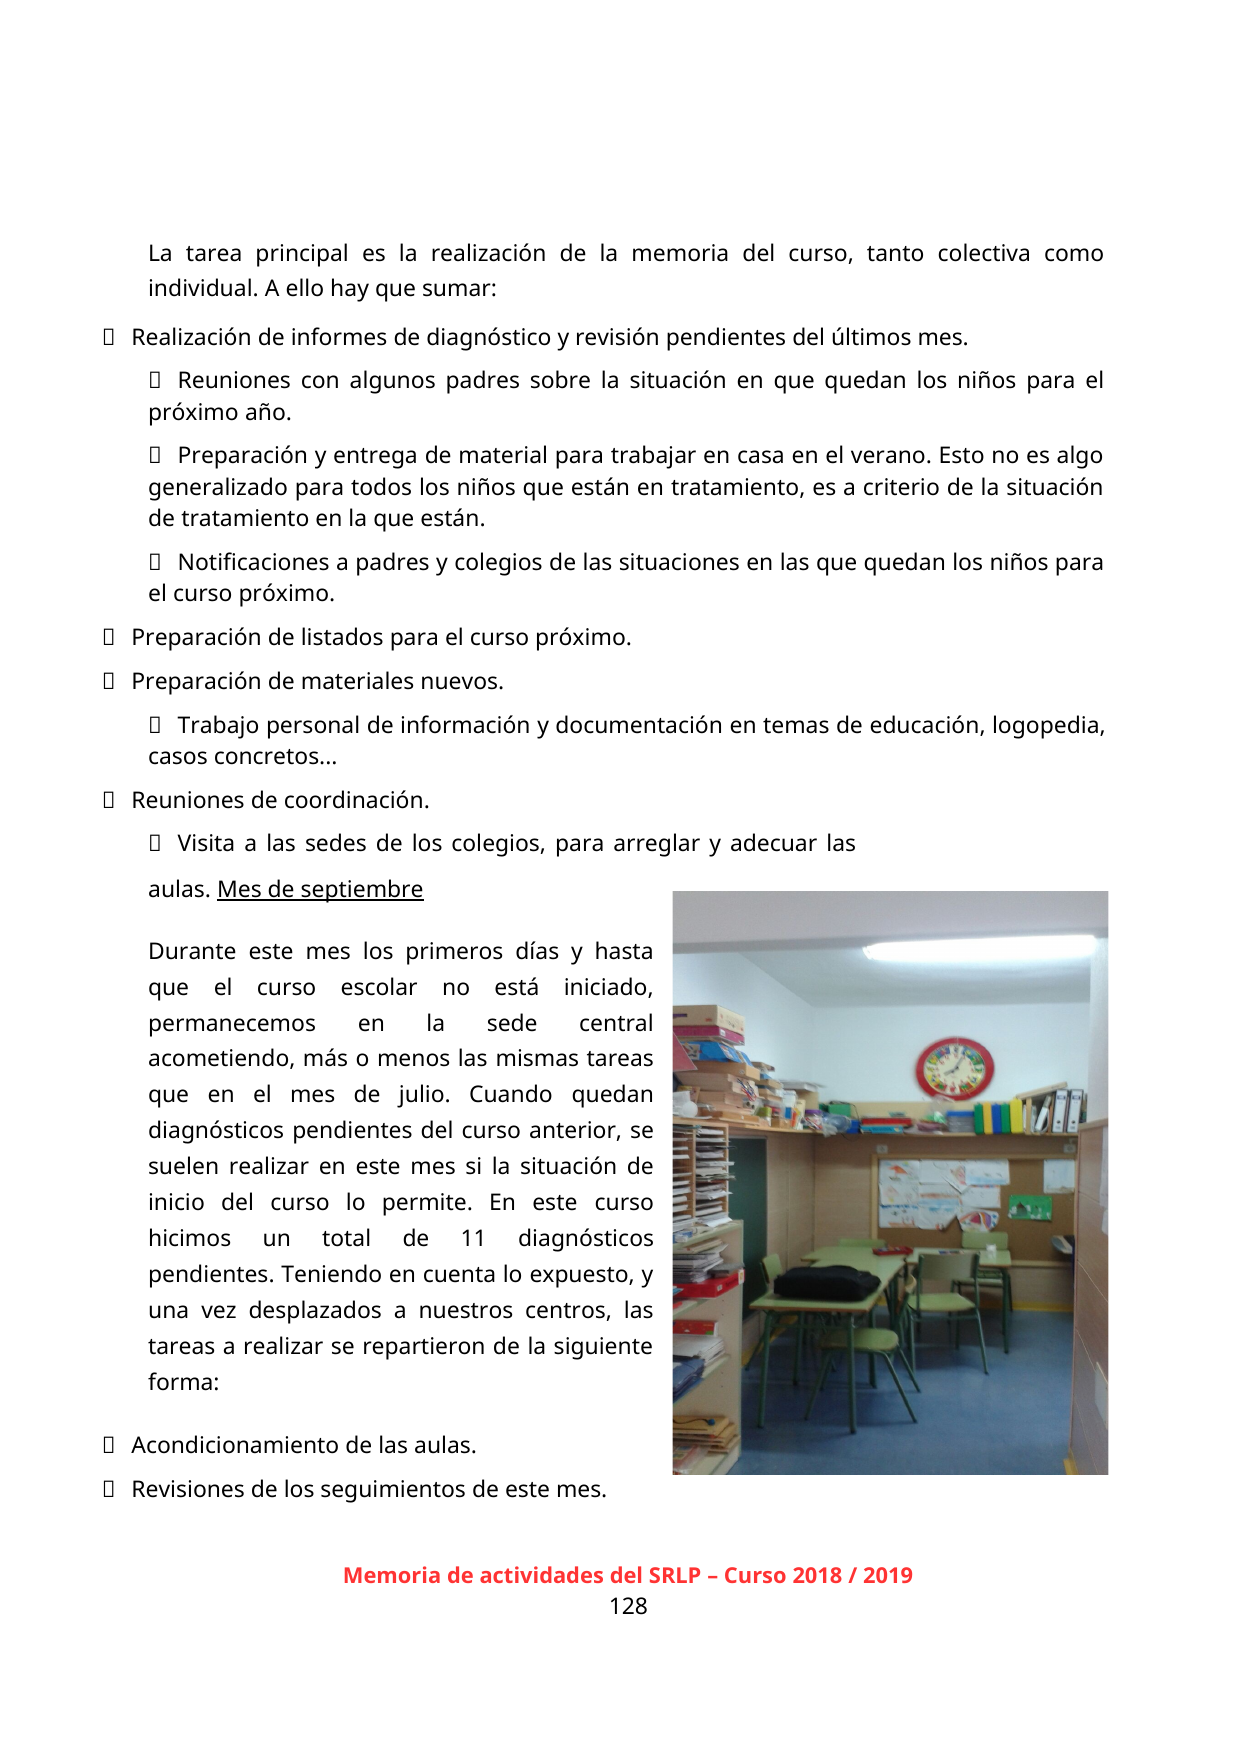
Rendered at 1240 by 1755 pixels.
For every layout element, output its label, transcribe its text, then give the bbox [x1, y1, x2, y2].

text La tarea principal es la realización de la memoria del curso, tanto colectiva como individual. A ello hay que sumar: [148, 237, 1105, 304]
list Preparación de listados para el curso próximo. [102, 621, 1160, 652]
list Revisiones de los seguimientos de este mes. [102, 1473, 1160, 1504]
list Reuniones con algunos padres sobre la situación en que quedan los niños para el próximo año. [148, 364, 1106, 427]
list Visita a las sedes de los colegios, para arreglar y adecuar las aulas. Mes de septiembre [148, 827, 856, 904]
list Trabajo personal de información y documentación en temas de educación, logopedia, casos concretos... [148, 708, 1106, 771]
list Notificaciones a padres y colegios de las situaciones en las que quedan los niños para el curso próximo. [148, 546, 1106, 608]
text Durante este mes los primeros días y hasta que el curso escolar no está iniciado, permanecemos en la sede central acometiendo, más o menos las mismas tareas que en el mes de julio. Cuando quedan diagnósticos pendientes del curso anterior, se suelen realizar en este mes si la situación de inicio del curso lo permite. En este curso hicimos un total de 11 diagnósticos pendientes. Teniendo en cuenta lo expuesto, y una vez desplazados a nuestros centros, las tareas a realizar se repartieron de la siguiente forma: [148, 934, 654, 1397]
list Realización de informes de diagnóstico y revisión pendientes del últimos mes. [102, 321, 1160, 352]
list Reuniones de coordinación. [102, 784, 1160, 815]
list [1109, 1429, 1160, 1461]
list Preparación de materiales nuevos. [102, 665, 1160, 696]
list Preparación y entrega de material para trabajar en casa en el verano. Esto no es algo generalizado para todos los niños que están en tratamiento, es a criterio de la situación de tratamiento en la que están. [148, 439, 1106, 533]
list Acondicionamiento de las aulas. [102, 1429, 672, 1461]
